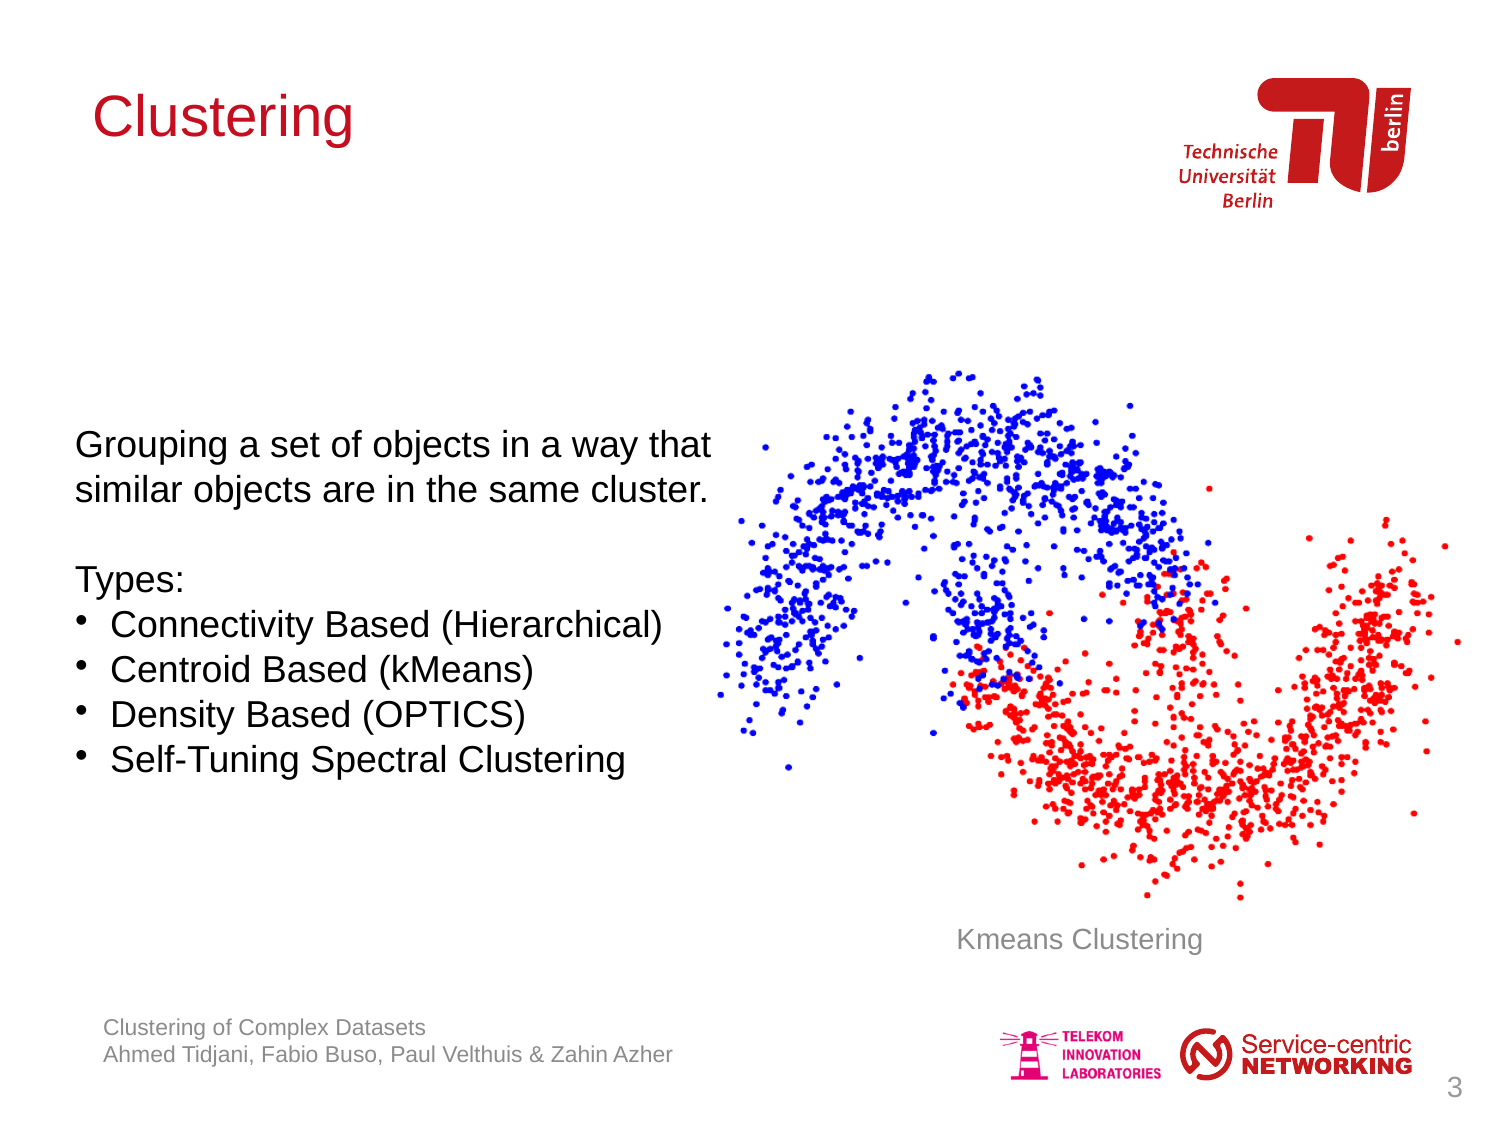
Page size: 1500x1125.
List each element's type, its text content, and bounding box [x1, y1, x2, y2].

picture [1000, 1028, 1161, 1082]
text_box Kmeans Clustering [840, 912, 1321, 961]
text_box Clustering of Complex Datasets Ahmed Tidjani, Fabio Buso, Paul Velthuis & Zahin Azher [88, 1032, 987, 1092]
text_box Clustering [88, 78, 1152, 211]
picture [645, 265, 1494, 945]
text_box Grouping a set of objects in a way that similar objects are in the same cluster. Types: Connectivity Based (Hierarchical) Centroid Based (kMeans) Density Based (OPTICS) Self-Tuning Spectral Clustering [59, 239, 780, 960]
